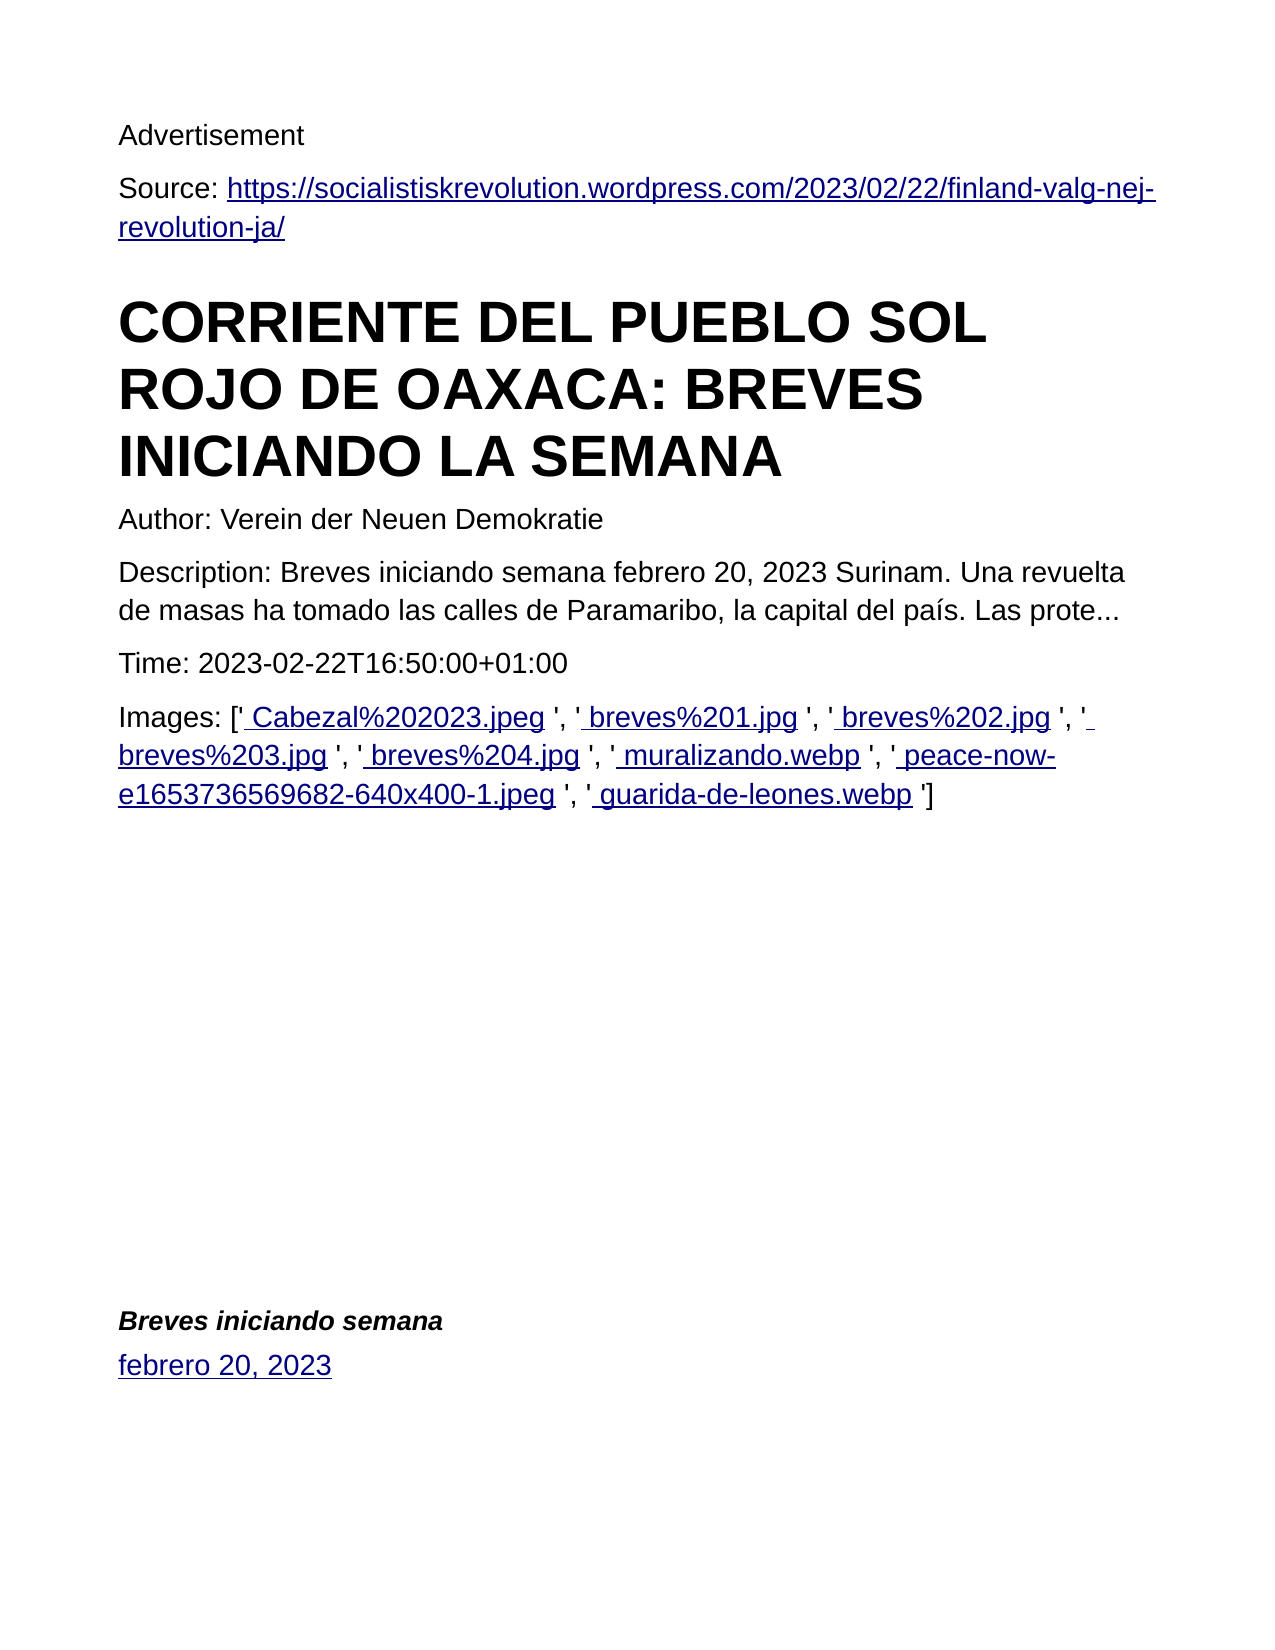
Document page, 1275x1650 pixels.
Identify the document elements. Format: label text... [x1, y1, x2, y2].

text Advertisement [118, 118, 1157, 152]
subtitle CORRIENTE DEL PUEBLO SOL ROJO DE OAXACA: BREVES INICIANDO LA SEMANA [118, 288, 1157, 489]
text febrero 20, 2023 [118, 1348, 1157, 1382]
text Author: Verein der Neuen Demokratie [118, 502, 1157, 535]
text Description: Breves iniciando semana febrero 20, 2023 Surinam. Una revuelta de masas ha tomado las calles de Paramaribo, la capital del país. Las prote... [118, 555, 1157, 627]
subtitle Breves iniciando semana [118, 1305, 1157, 1336]
text Images: [' Cabezal%202023.jpeg ', ' breves%201.jpg ', ' breves%202.jpg ', ' breves%203.jpg ', ' breves%204.jpg ', ' muralizando.webp ', ' peace-now-e1653736569682-640x400-1.jpeg ', ' guarida-de-leones.webp '] [118, 699, 1157, 810]
text Time: 2023-02-22T16:50:00+01:00 [118, 646, 1157, 680]
text Source: https://socialistiskrevolution.wordpress.com/2023/02/22/finland-valg-nej-revolution-ja/ [118, 171, 1157, 243]
